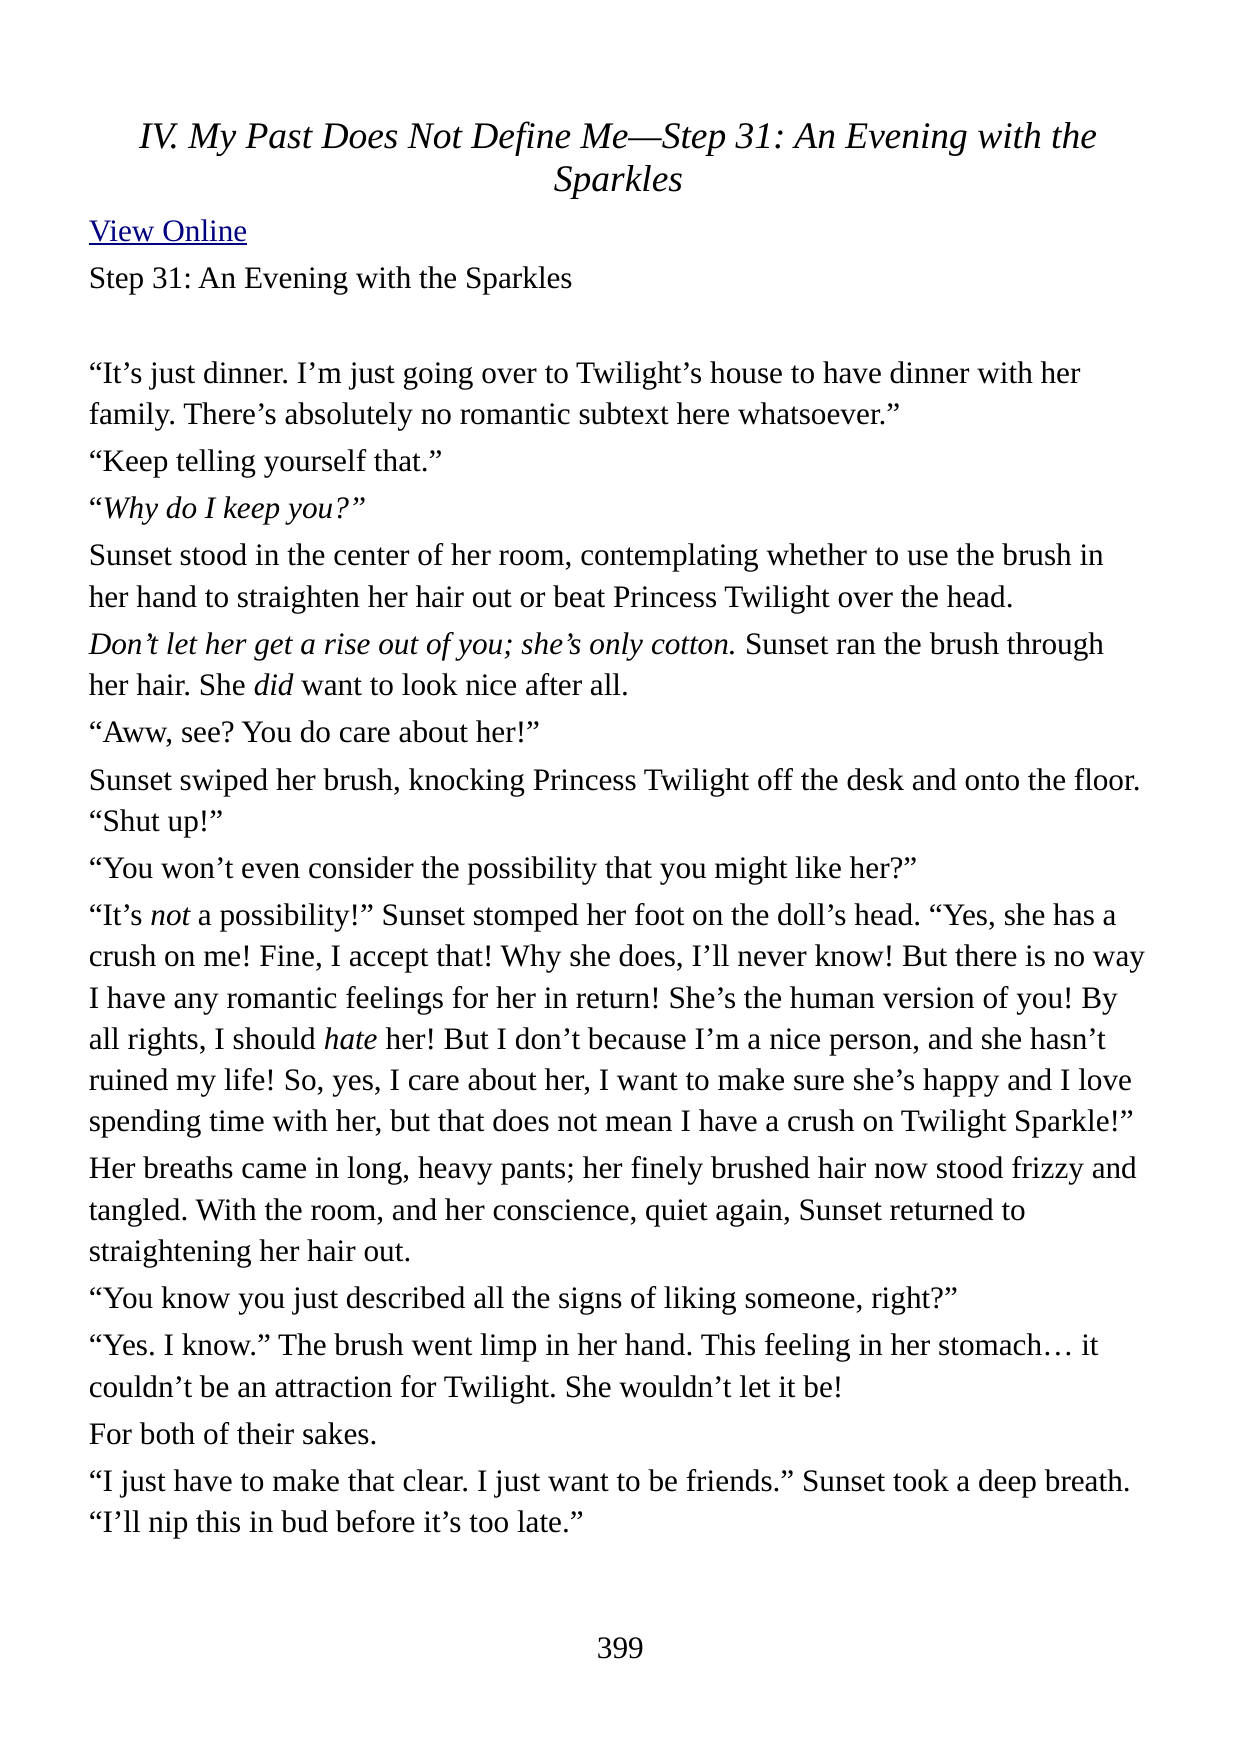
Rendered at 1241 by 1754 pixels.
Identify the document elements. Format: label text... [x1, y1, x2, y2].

text Sunset stood in the center of her room, contemplating whether to use the brush in her hand to straighten her hair out or beat Princess Twilight over the head. [88, 537, 1152, 614]
text Step 31: An Evening with the Sparkles [88, 259, 1152, 295]
text Her breaths came in long, heavy pants; her finely brushed hair now stood frizzy and tangled. With the room, and her conscience, quiet again, Sunset returned to straightening her hair out. [88, 1150, 1152, 1268]
text “You won’t even consider the possibility that you might like her?” [88, 849, 1152, 885]
text “It’s not a possibility!” Sunset stomped her foot on the doll’s head. “Yes, she has a crush on me! Fine, I accept that! Why she does, I’ll never know! But there is no way I have any romantic feelings for her in return! She’s the human version of you! By all rights, I should hate her! But I don’t because I’m a nice person, and she hasn’t ruined my life! So, yes, I care about her, I want to make sure she’s happy and I love spending time with her, but that does not mean I have a crush on Twilight Sparkle!” [88, 896, 1152, 1138]
text “I just have to make that clear. I just want to be friends.” Sunset took a deep breath. “I’ll nip this in bud before it’s too late.” [88, 1462, 1152, 1539]
text Don’t let her get a rise out of you; she’s only cotton. Sunset ran the brush through her hair. She did want to look nice after all. [88, 625, 1152, 702]
text Sunset swiped her brush, knocking Princess Twilight off the desk and onto the floor. “Shut up!” [88, 761, 1152, 838]
text “Yes. I know.” The brush went limp in her hand. This feeling in her stomach… it couldn’t be an attraction for Twilight. She wouldn’t let it be! [88, 1327, 1152, 1404]
subtitle IV. My Past Does Not Define Me—Step 31: An Evening with the Sparkles [88, 113, 1152, 200]
text “Why do I keep you?” [88, 489, 1152, 525]
text “Keep telling yourself that.” [88, 442, 1152, 478]
text “It’s just dinner. I’m just going over to Twilight’s house to have dinner with her family. There’s absolutely no romantic subtext here whatsoever.” [88, 354, 1152, 431]
text For both of their sakes. [88, 1415, 1152, 1451]
text “Aww, see? You do care about her!” [88, 713, 1152, 749]
text View Online [88, 212, 1152, 248]
text “You know you just described all the signs of liking someone, right?” [88, 1279, 1152, 1315]
